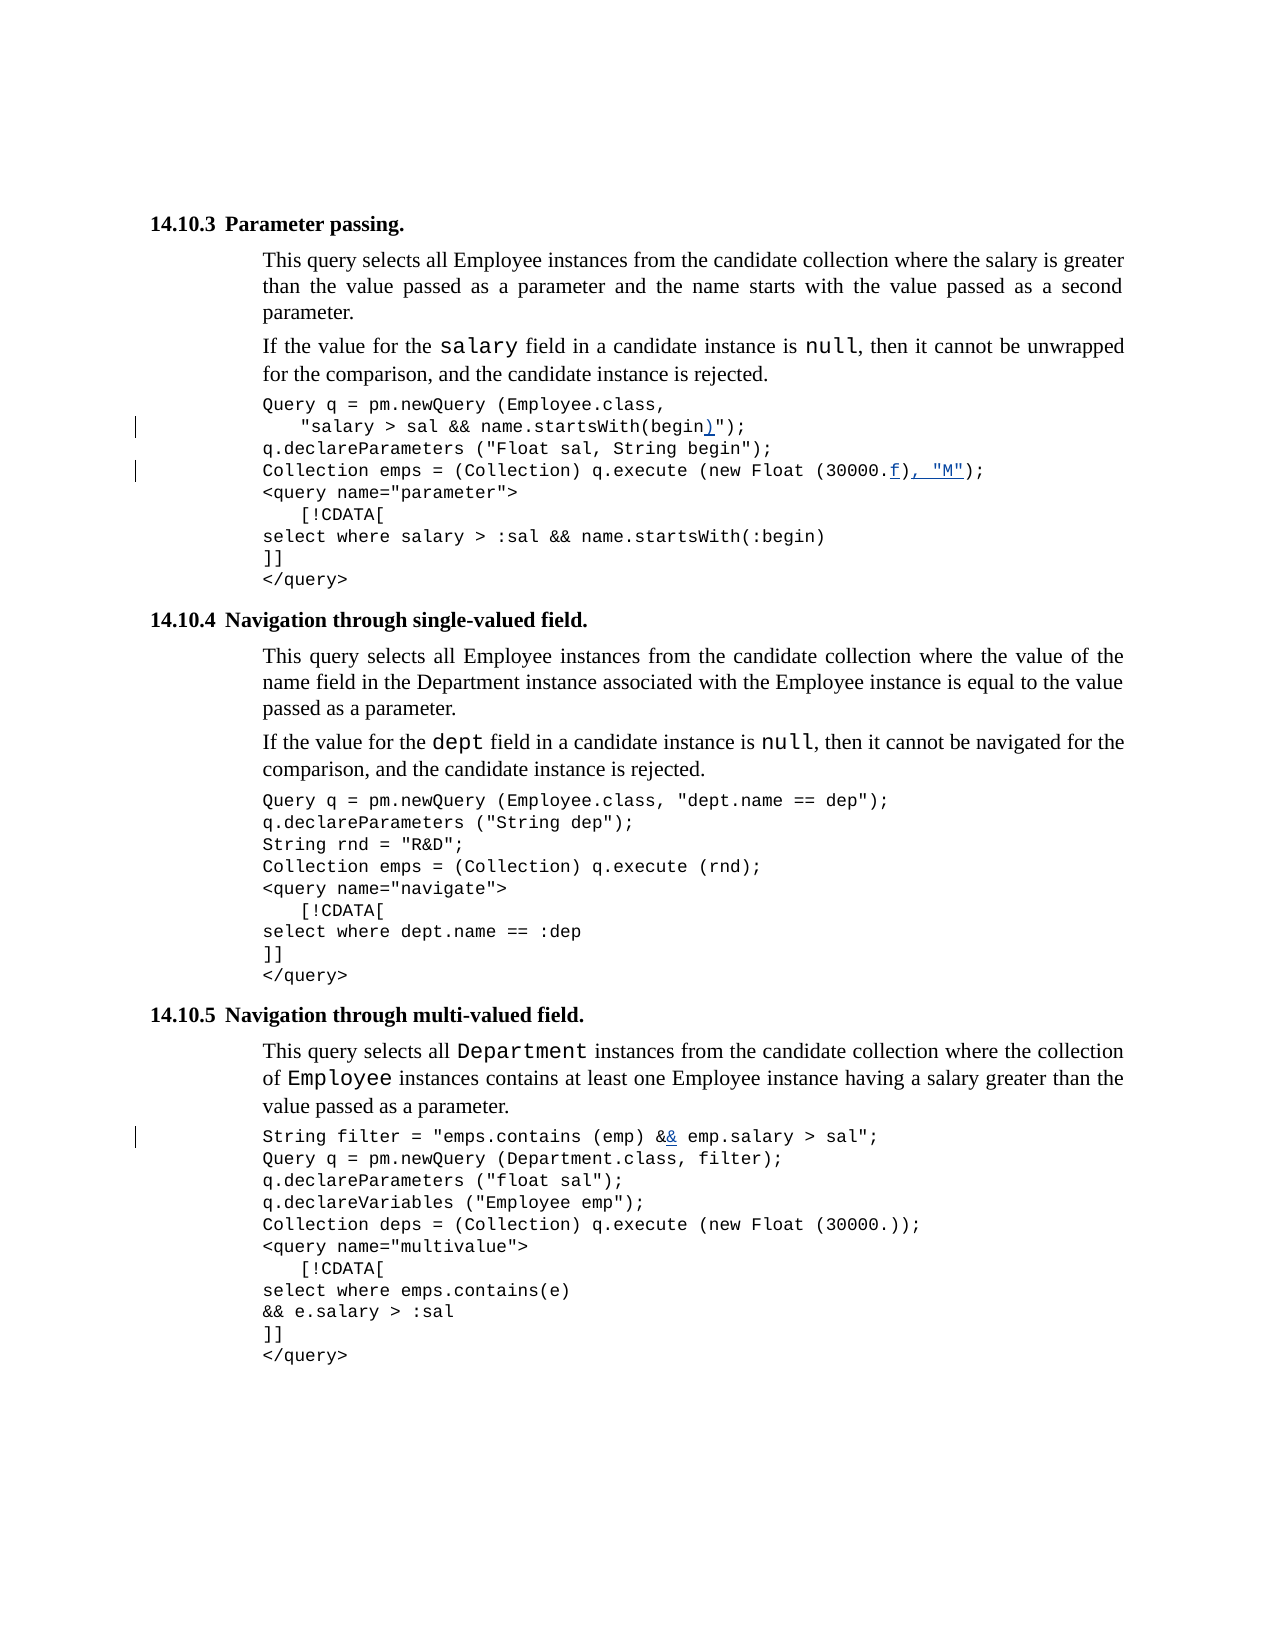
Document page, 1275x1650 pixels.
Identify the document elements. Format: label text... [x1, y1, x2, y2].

subtitle Navigation through single-valued field. [150, 606, 1125, 632]
text String rnd = "R&D"; [262, 834, 1125, 856]
text Collection emps = (Collection) q.execute (new Float (30000.f), "M"); [262, 460, 1125, 482]
text Query q = pm.newQuery (Employee.class, [262, 394, 1125, 416]
text && e.salary > :sal [262, 1301, 1125, 1323]
text <query name="parameter"> [262, 482, 1125, 504]
text Collection deps = (Collection) q.execute (new Float (30000.)); [262, 1214, 1125, 1236]
text </query> [262, 1345, 1125, 1367]
text String filter = "emps.contains (emp) && emp.salary > sal"; [262, 1126, 1125, 1148]
text Query q = pm.newQuery (Department.class, filter); [262, 1148, 1125, 1170]
text select where salary > :sal && name.startsWith(:begin) [262, 526, 1125, 547]
text select where dept.name == :dep [262, 921, 1125, 943]
text Collection emps = (Collection) q.execute (rnd); [262, 856, 1125, 877]
text This query selects all Employee instances from the candidate collection where the value of the name field in the Department instance associated with the Employee instance is equal to the value passed as a parameter. [262, 642, 1125, 720]
text <query name="multivalue"> [262, 1236, 1125, 1257]
text q.declareParameters ("float sal"); [262, 1170, 1125, 1192]
text select where emps.contains(e) [262, 1279, 1125, 1301]
text This query selects all Department instances from the candidate collection where the collection of Employee instances contains at least one Employee instance having a salary greater than the value passed as a parameter. [262, 1038, 1125, 1118]
text [!CDATA[ [262, 899, 1125, 921]
text </query> [262, 569, 1125, 591]
subtitle Parameter passing. [150, 210, 1125, 236]
text If the value for the dept field in a candidate instance is null, then it cannot be navigated for the comparison, and the candidate instance is rejected. [262, 729, 1125, 782]
subtitle Navigation through multi-valued field. [150, 1001, 1125, 1027]
text "salary > sal && name.startsWith(begin)"); [262, 416, 1125, 438]
text [!CDATA[ [262, 1257, 1125, 1279]
text q.declareVariables ("Employee emp"); [262, 1192, 1125, 1214]
text Query q = pm.newQuery (Employee.class, "dept.name == dep"); [262, 790, 1125, 812]
text This query selects all Employee instances from the candidate collection where the salary is greater than the value passed as a parameter and the name starts with the value passed as a second parameter. [262, 246, 1125, 324]
text ]] [262, 943, 1125, 965]
text ]] [262, 547, 1125, 569]
text </query> [262, 965, 1125, 987]
text q.declareParameters ("Float sal, String begin"); [262, 438, 1125, 460]
text If the value for the salary field in a candidate instance is null, then it cannot be unwrapped for the comparison, and the candidate instance is rejected. [262, 333, 1125, 386]
text ]] [262, 1323, 1125, 1345]
text [!CDATA[ [262, 504, 1125, 526]
text q.declareParameters ("String dep"); [262, 812, 1125, 834]
text <query name="navigate"> [262, 877, 1125, 899]
